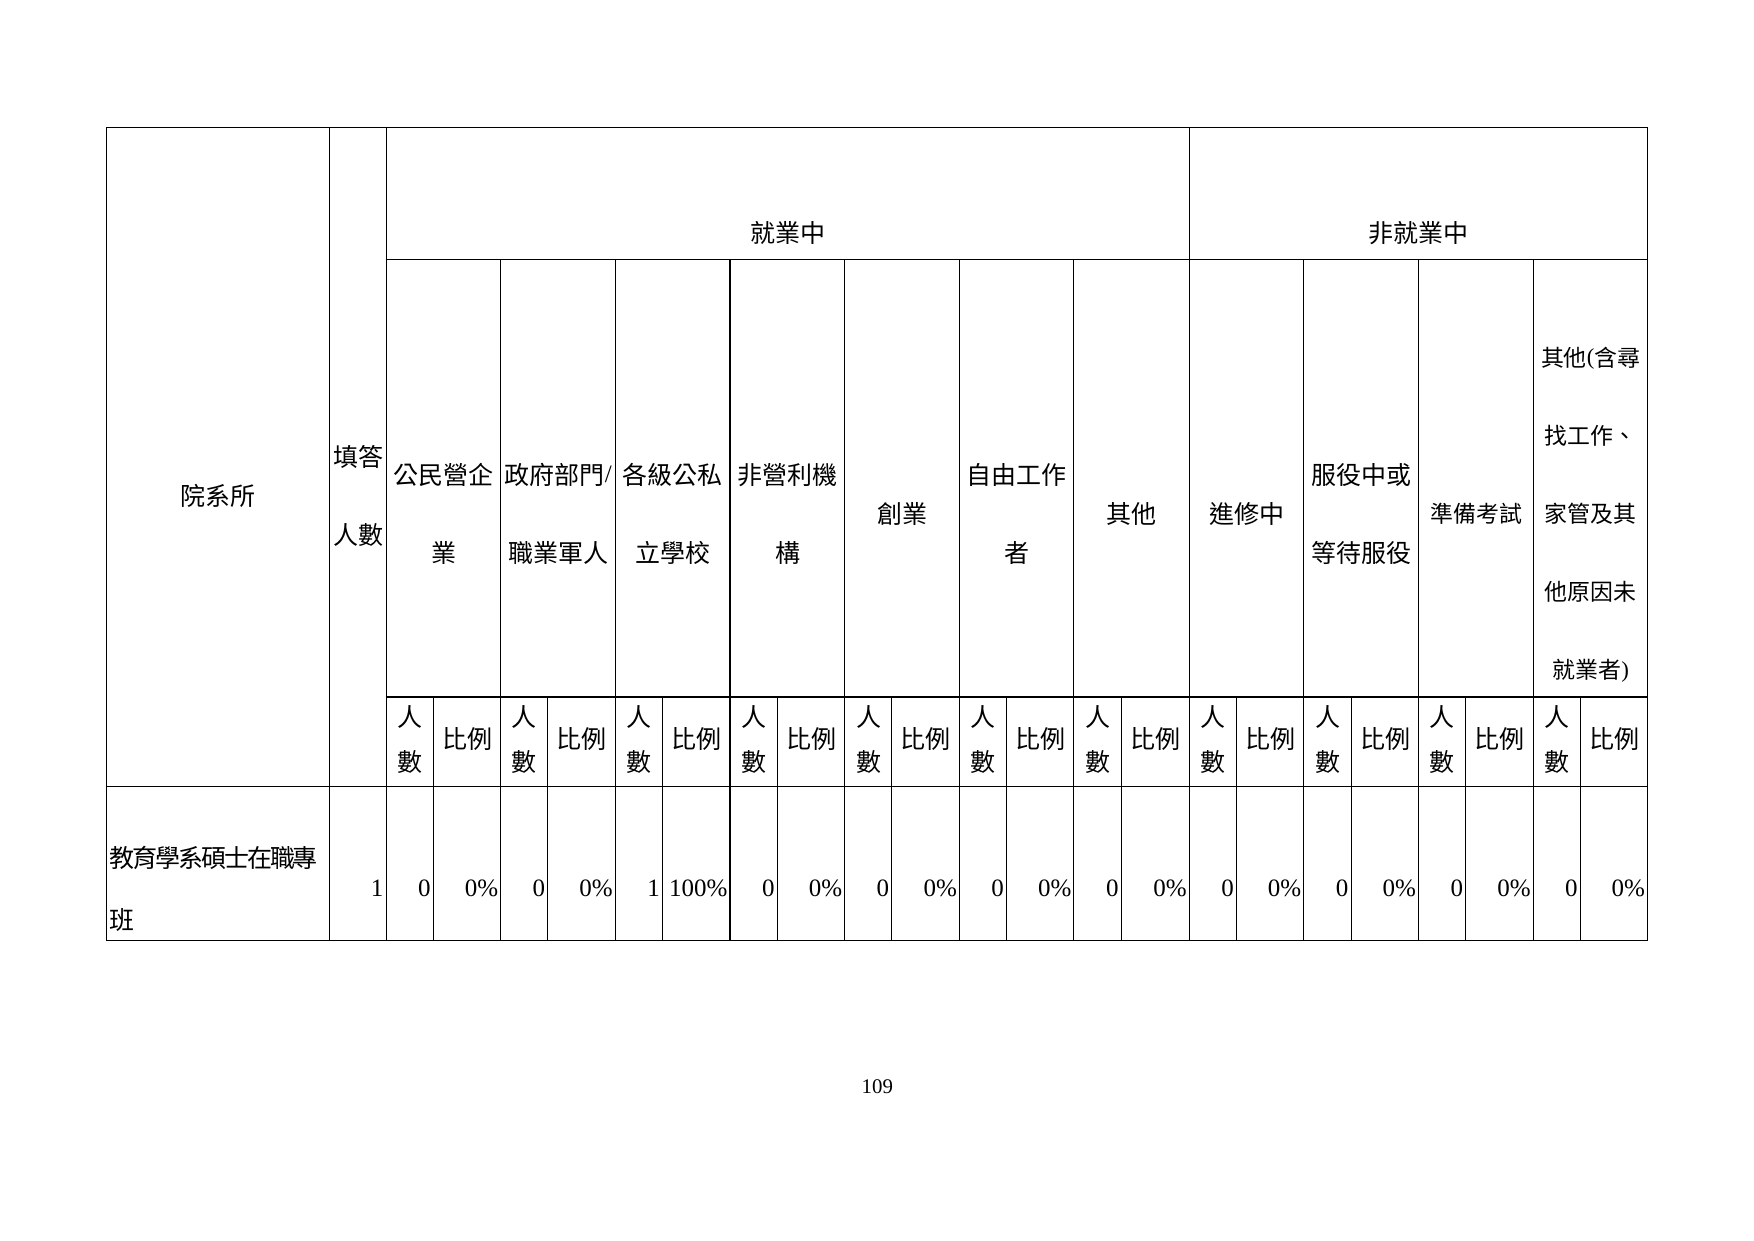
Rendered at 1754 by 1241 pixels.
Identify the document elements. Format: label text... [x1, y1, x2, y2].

table_cell 0 [1419, 787, 1465, 940]
table_cell 比例 [1352, 698, 1418, 786]
table_cell 0 [960, 787, 1006, 940]
table_cell 人數 [1190, 698, 1236, 786]
table_cell 0% [778, 787, 844, 940]
table_cell 人數 [1419, 698, 1465, 786]
table_cell 比例 [778, 698, 844, 786]
table_cell 0% [1237, 787, 1303, 940]
table_cell 教育學系碩士在職專班 [107, 787, 329, 940]
table_cell 0 [501, 787, 547, 940]
table_cell 0% [1122, 787, 1189, 940]
table_cell 比例 [1007, 698, 1073, 786]
table_cell 公民營企業 [387, 260, 500, 696]
table_cell 0 [731, 787, 777, 940]
table_cell 人數 [387, 698, 433, 786]
table_cell 比例 [1466, 698, 1533, 786]
table_cell 人數 [1074, 698, 1121, 786]
table_cell 1 [616, 787, 662, 940]
table_cell 比例 [1237, 698, 1303, 786]
table_cell 服役中或等待服役 [1304, 260, 1418, 696]
table_cell 進修中 [1190, 260, 1303, 696]
table_cell 準備考試 [1419, 260, 1533, 696]
table_cell 政府部門/職業軍人 [501, 260, 615, 696]
table_cell 其他(含尋找工作、家管及其他原因未就業者) [1534, 260, 1647, 696]
table_cell 人數 [1534, 698, 1580, 786]
table_cell 比例 [548, 698, 615, 786]
table_header 非就業中 [1190, 128, 1647, 259]
table_cell 比例 [434, 698, 500, 786]
table_cell 0% [1581, 787, 1647, 940]
table_cell 0 [387, 787, 433, 940]
table_cell 非營利機構 [731, 260, 844, 696]
table_cell 比例 [663, 698, 729, 786]
table_cell 100% [663, 787, 729, 940]
table_cell 創業 [845, 260, 959, 696]
table_cell 0 [1534, 787, 1580, 940]
table_cell 0% [1466, 787, 1533, 940]
table_header 就業中 [387, 128, 1189, 259]
table_cell 人數 [731, 698, 777, 786]
table_cell 0% [548, 787, 615, 940]
table_cell 比例 [1581, 698, 1647, 786]
table_cell 人數 [960, 698, 1006, 786]
table_cell 0% [434, 787, 500, 940]
table_cell 人數 [616, 698, 662, 786]
table_cell 0% [1007, 787, 1073, 940]
table_cell 自由工作者 [960, 260, 1073, 696]
table_cell 各級公私立學校 [616, 260, 729, 696]
table_cell 人數 [845, 698, 891, 786]
table_cell 0% [1352, 787, 1418, 940]
table_cell 0 [845, 787, 891, 940]
table_header 填答 人數 [330, 128, 386, 786]
table_cell 人數 [1304, 698, 1351, 786]
table_cell 其他 [1074, 260, 1189, 696]
table_cell 比例 [892, 698, 959, 786]
table_cell 人數 [501, 698, 547, 786]
table_cell 1 [330, 787, 386, 940]
table_cell 比例 [1122, 698, 1189, 786]
table_cell 0 [1304, 787, 1351, 940]
table_cell 0 [1190, 787, 1236, 940]
table_cell 0 [1074, 787, 1121, 940]
table_header 院系所 [107, 128, 329, 786]
table_cell 0% [892, 787, 959, 940]
